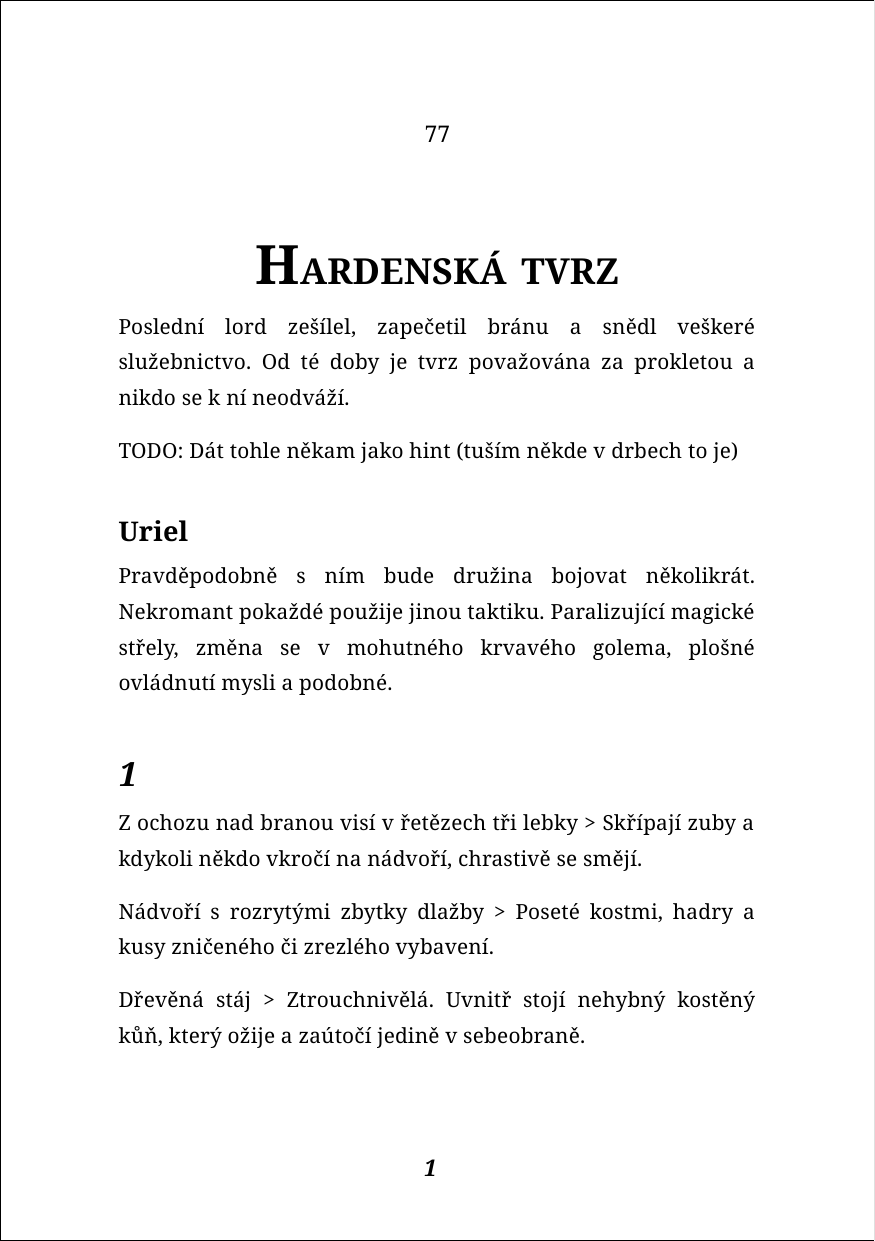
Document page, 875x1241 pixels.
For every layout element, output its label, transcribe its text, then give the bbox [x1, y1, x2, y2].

subtitle Uriel [118, 513, 756, 550]
text Pravděpodobně s ním bude družina bojovat několikrát. Nekromant pokaždé použije jinou taktiku. Paralizující magické střely, změna se v mohutného krvavého golema, plošné ovládnutí mysli a podobné. [118, 562, 756, 697]
text Z ochozu nad branou visí v řetězech tři lebky > Skřípají zuby a kdykoli někdo vkročí na nádvoří, chrastivě se smějí. [118, 808, 756, 872]
text Dřevěná stáj > Ztrouchnivělá. Uvnitř stojí nehybný kostěný kůň, který ožije a zaútočí jedině v sebeobraně. [118, 986, 756, 1049]
subtitle 1 [118, 751, 756, 796]
subtitle Hardenská tvrz [118, 226, 756, 300]
text Nádvoří s rozrytými zbytky dlažby > Poseté kostmi, hadry a kusy zničeného či zrezlého vybavení. [118, 897, 756, 961]
text Poslední lord zešílel, zapečetil bránu a snědl veškeré služebnictvo. Od té doby je tvrz považována za prokletou a nikdo se k ní neodváží. [118, 312, 756, 411]
text TODO: Dát tohle někam jako hint (tuším někde v drbech to je) [118, 436, 756, 464]
